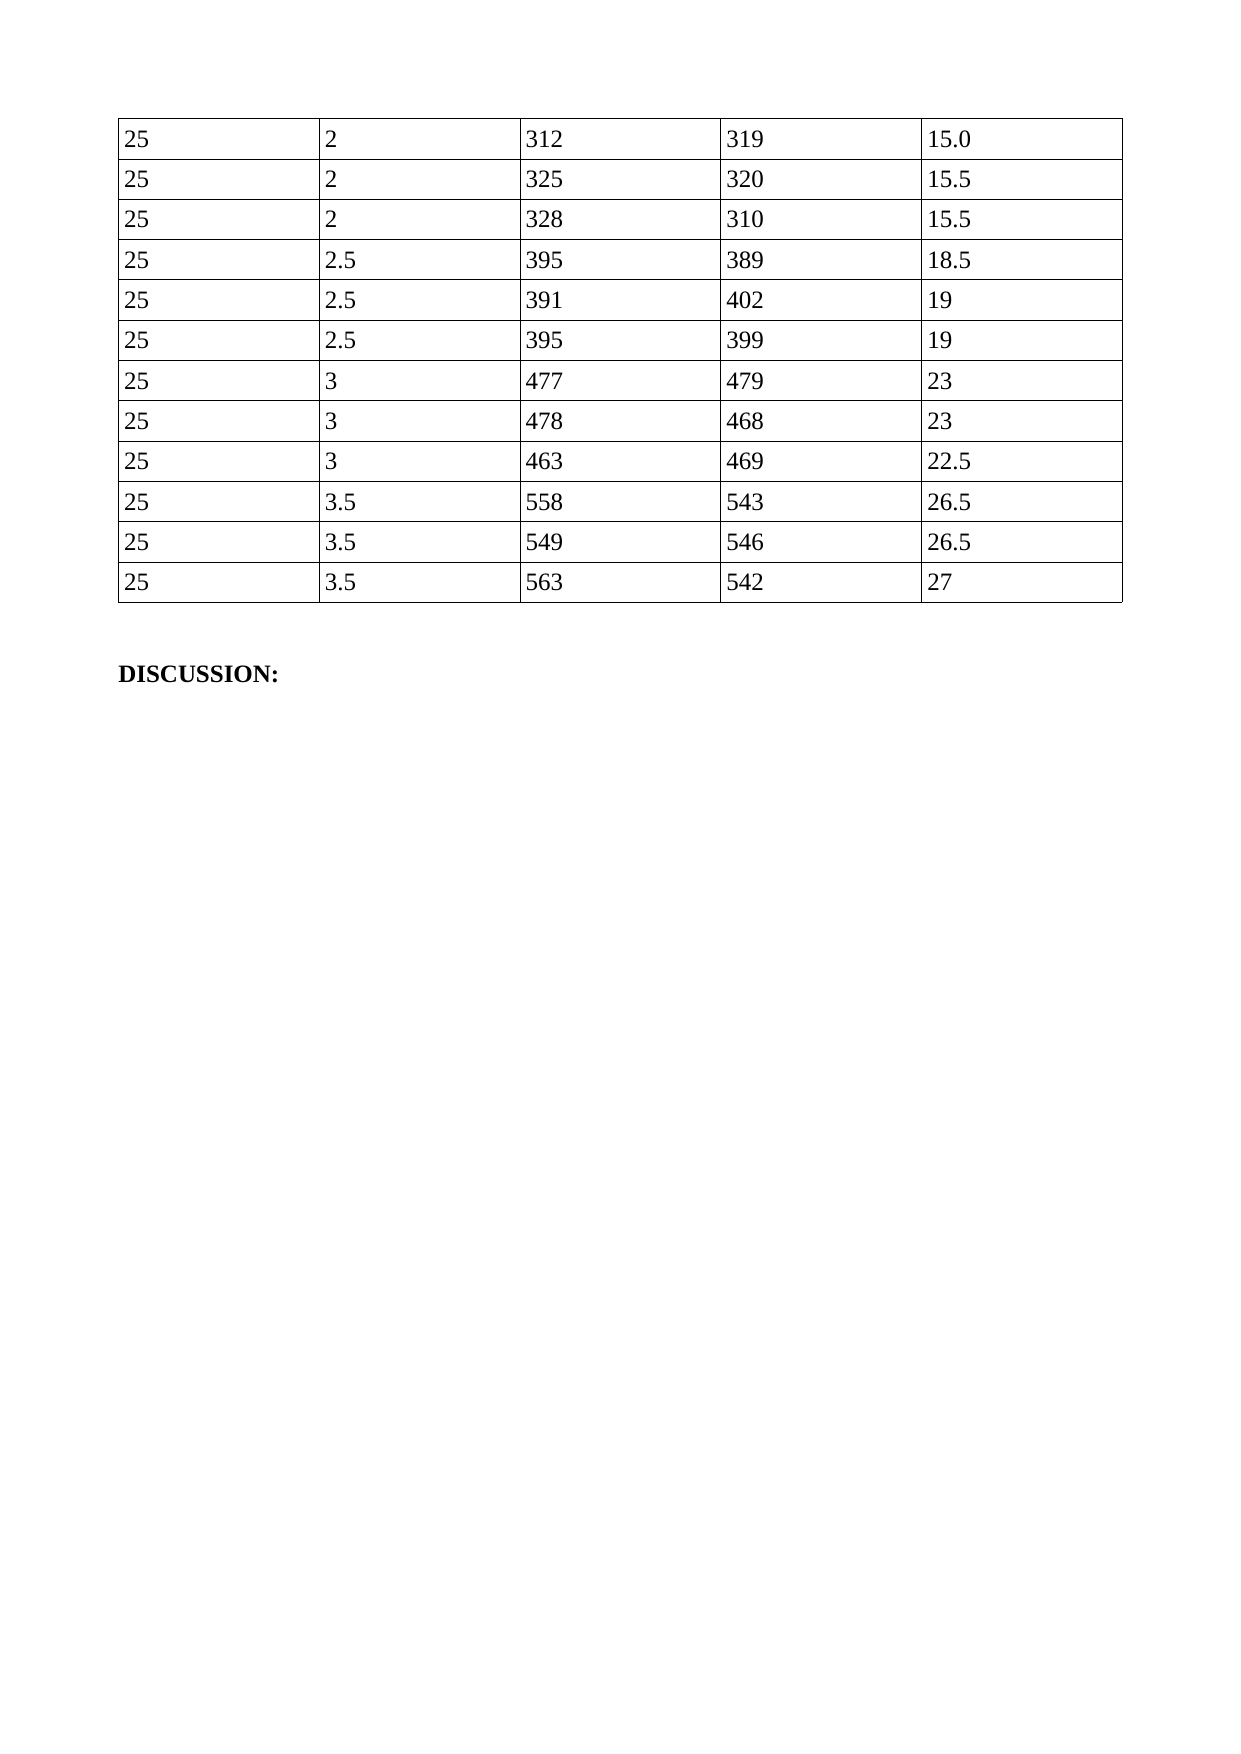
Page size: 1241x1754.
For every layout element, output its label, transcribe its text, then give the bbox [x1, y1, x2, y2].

table_cell 23 [922, 401, 1122, 441]
table_cell 3 [320, 442, 520, 481]
text DISCUSSION: [118, 659, 1122, 688]
table_cell 469 [721, 442, 921, 481]
table_cell 478 [521, 401, 720, 441]
table_cell 25 [119, 160, 319, 199]
table_cell 23 [922, 361, 1122, 400]
table_cell 395 [521, 321, 720, 360]
table_cell 543 [721, 482, 921, 521]
table_cell 477 [521, 361, 720, 400]
table_cell 25 [119, 442, 319, 481]
table_cell 19 [922, 321, 1122, 360]
table_cell 15.0 [922, 119, 1122, 158]
table_cell 26.5 [922, 482, 1122, 521]
table_cell 312 [521, 119, 720, 158]
table_cell 325 [521, 160, 720, 199]
table_cell 3.5 [320, 563, 520, 602]
table_cell 15.5 [922, 200, 1122, 239]
table_cell 558 [521, 482, 720, 521]
table_cell 391 [521, 280, 720, 320]
table_cell 2.5 [320, 240, 520, 279]
table_cell 542 [721, 563, 921, 602]
table_cell 479 [721, 361, 921, 400]
table_cell 2.5 [320, 280, 520, 320]
table_cell 2 [320, 119, 520, 158]
table_cell 25 [119, 482, 319, 521]
table_cell 26.5 [922, 522, 1122, 562]
table_cell 3 [320, 401, 520, 441]
table_cell 18.5 [922, 240, 1122, 279]
table_cell 25 [119, 240, 319, 279]
table_cell 2 [320, 160, 520, 199]
table_cell 25 [119, 119, 319, 158]
table_cell 319 [721, 119, 921, 158]
table_cell 549 [521, 522, 720, 562]
table_cell 19 [922, 280, 1122, 320]
table_cell 2.5 [320, 321, 520, 360]
table_cell 320 [721, 160, 921, 199]
table_cell 546 [721, 522, 921, 562]
table_cell 463 [521, 442, 720, 481]
table_cell 27 [922, 563, 1122, 602]
table_cell 563 [521, 563, 720, 602]
table_cell 25 [119, 361, 319, 400]
table_cell 25 [119, 563, 319, 602]
table_cell 389 [721, 240, 921, 279]
table_cell 328 [521, 200, 720, 239]
table_cell 3 [320, 361, 520, 400]
table_cell 25 [119, 401, 319, 441]
table_cell 399 [721, 321, 921, 360]
table_cell 2 [320, 200, 520, 239]
table_cell 15.5 [922, 160, 1122, 199]
table_cell 25 [119, 522, 319, 562]
table_cell 468 [721, 401, 921, 441]
table_cell 25 [119, 321, 319, 360]
table_cell 22.5 [922, 442, 1122, 481]
table_cell 25 [119, 200, 319, 239]
table_cell 310 [721, 200, 921, 239]
table_cell 3.5 [320, 522, 520, 562]
table_cell 25 [119, 280, 319, 320]
table_cell 395 [521, 240, 720, 279]
table_cell 3.5 [320, 482, 520, 521]
table_cell 402 [721, 280, 921, 320]
